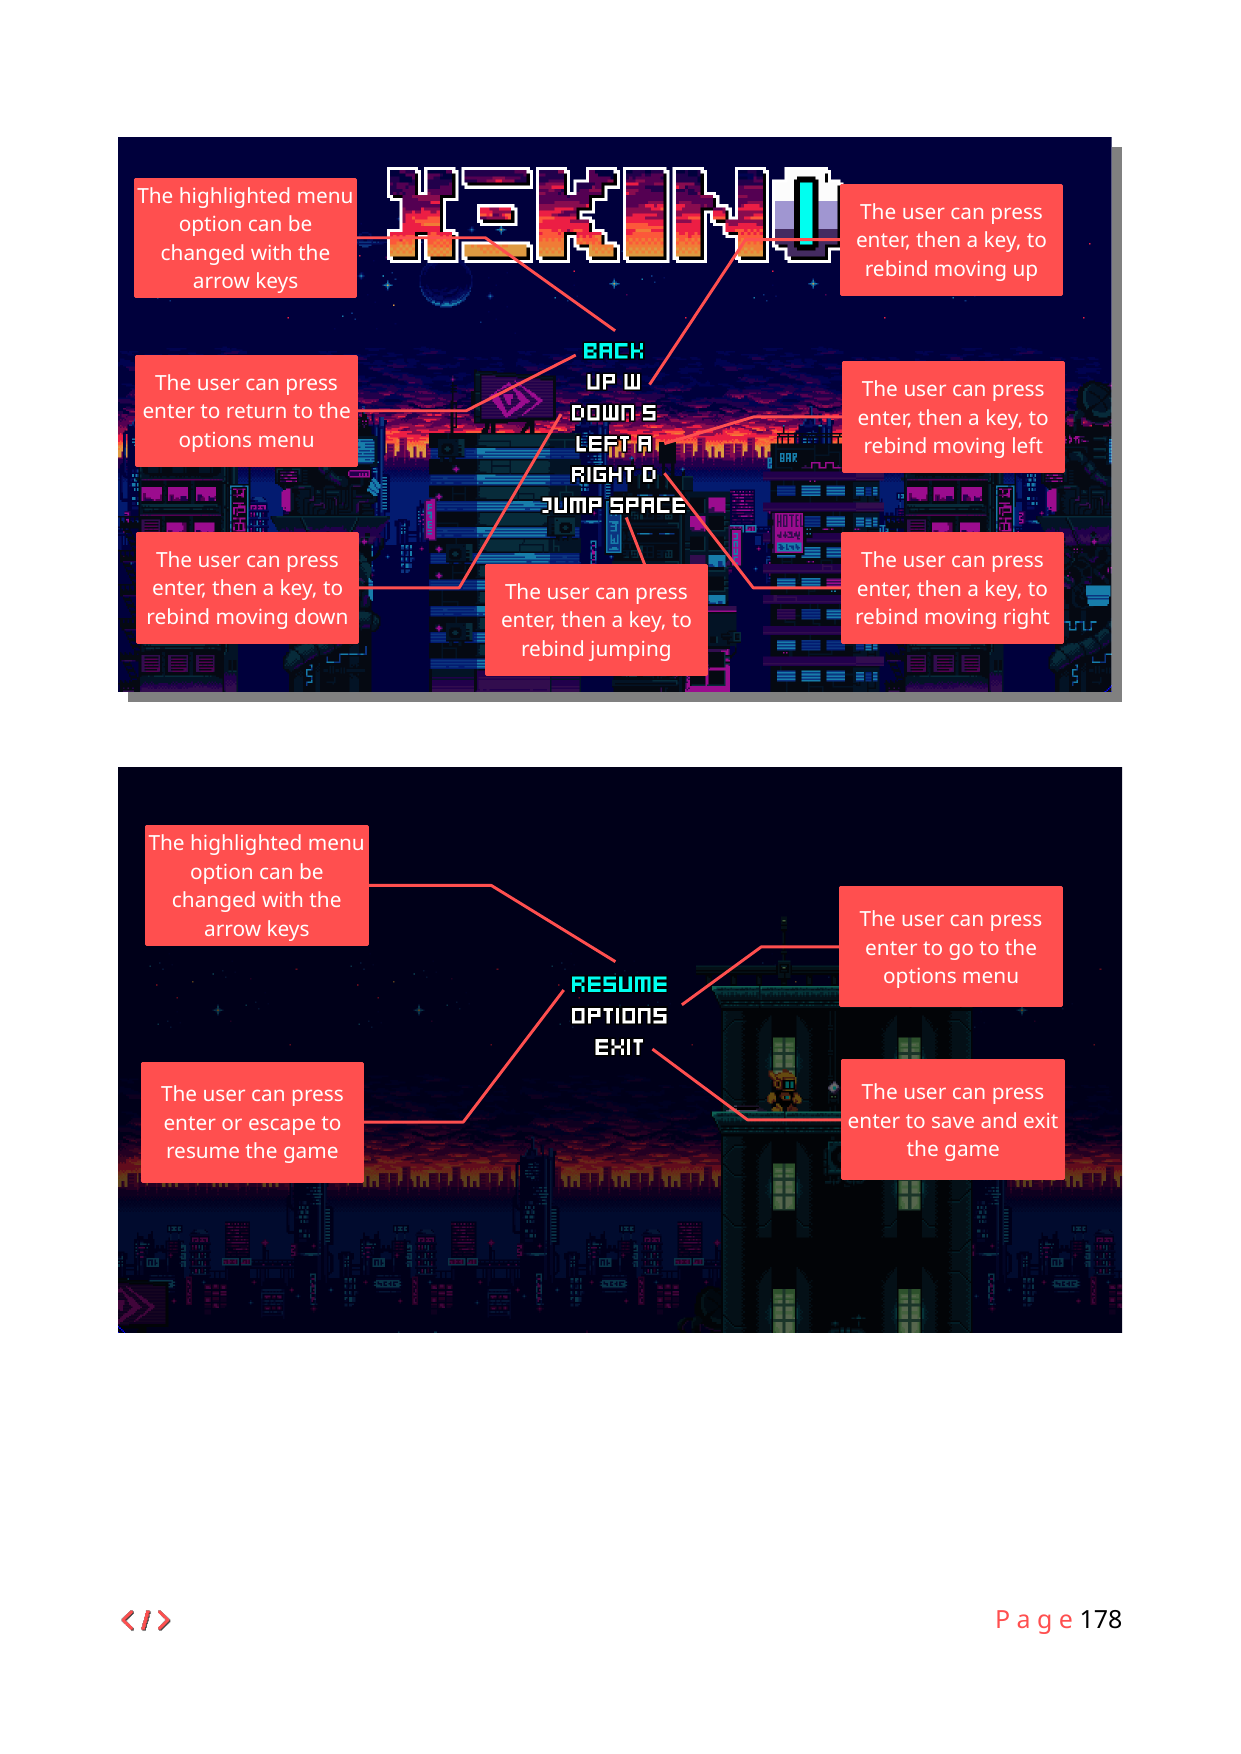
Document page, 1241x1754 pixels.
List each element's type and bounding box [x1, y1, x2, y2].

picture [116, 1591, 175, 1649]
picture [118, 767, 1123, 1333]
picture [118, 137, 1112, 692]
